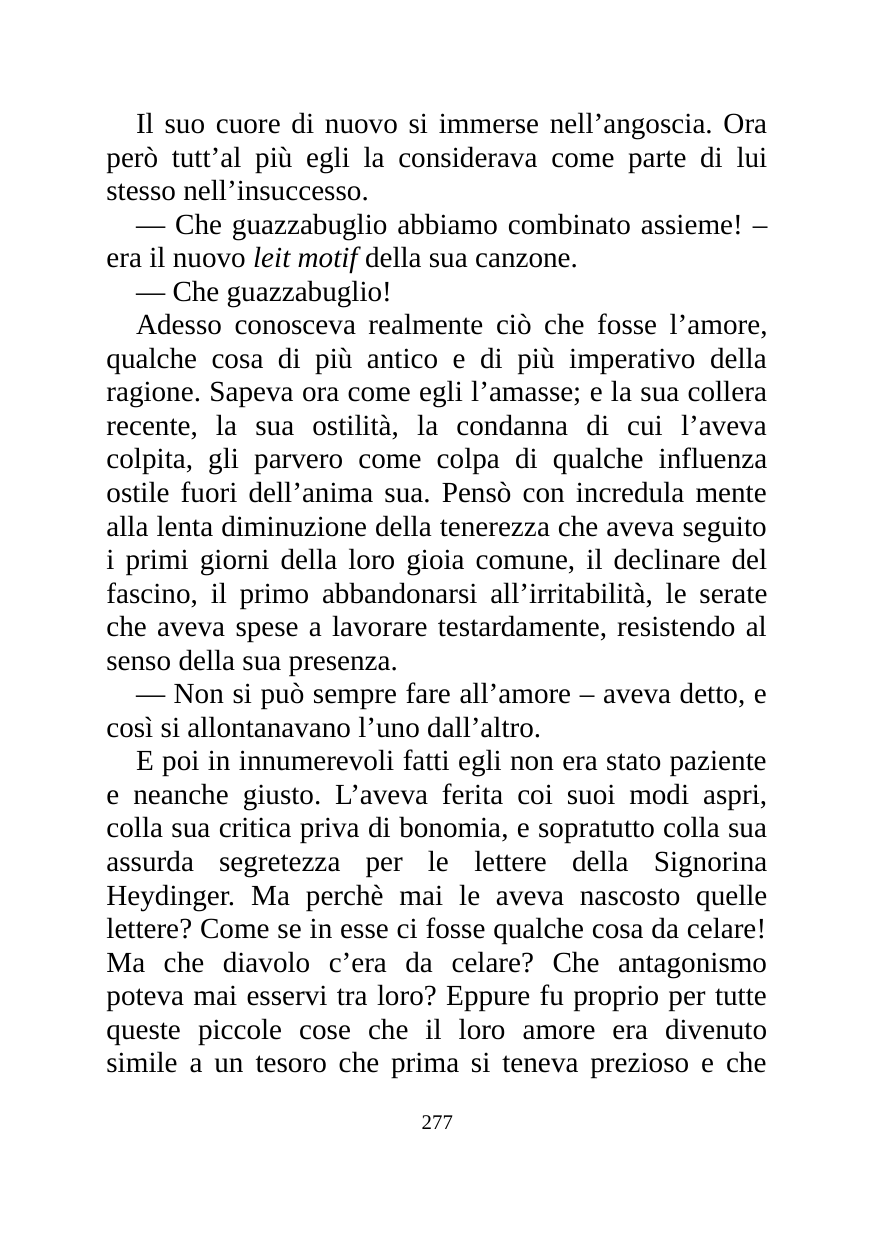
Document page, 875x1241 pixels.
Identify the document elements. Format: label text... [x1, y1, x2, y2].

text — Che guazzabuglio! [106, 274, 768, 307]
text E poi in innumerevoli fatti egli non era stato paziente e neanche giusto. L’aveva ferita coi suoi modi aspri, colla sua critica priva di bonomia, e sopratutto colla sua assurda segretezza per le lettere della Signorina Heydinger. Ma perchè mai le aveva nascosto quelle lettere? Come se in esse ci fosse qualche cosa da celare! Ma che diavolo c’era da celare? Che antagonismo poteva mai esservi tra loro? Eppure fu proprio per tutte queste piccole cose che il loro amore era divenuto simile a un tesoro che prima si teneva prezioso e che [106, 743, 768, 1079]
text Adesso conosceva realmente ciò che fosse l’amore, qualche cosa di più antico e di più imperativo della ragione. Sapeva ora come egli l’amasse; e la sua collera recente, la sua ostilità, la condanna di cui l’aveva colpita, gli parvero come colpa di qualche influenza ostile fuori dell’anima sua. Pensò con incredula mente alla lenta diminuzione della tenerezza che aveva seguito i primi giorni della loro gioia comune, il declinare del fascino, il primo abbandonarsi all’irritabilità, le serate che aveva spese a lavorare testardamente, resistendo al senso della sua presenza. [106, 307, 768, 676]
text Il suo cuore di nuovo si immerse nell’angoscia. Ora però tutt’al più egli la considerava come parte di lui stesso nell’insuccesso. [106, 106, 768, 207]
text — Non si può sempre fare all’amore – aveva detto, e così si allontanavano l’uno dall’altro. [106, 676, 768, 743]
text — Che guazzabuglio abbiamo combinato assieme! – era il nuovo leit motif della sua canzone. [106, 207, 768, 274]
